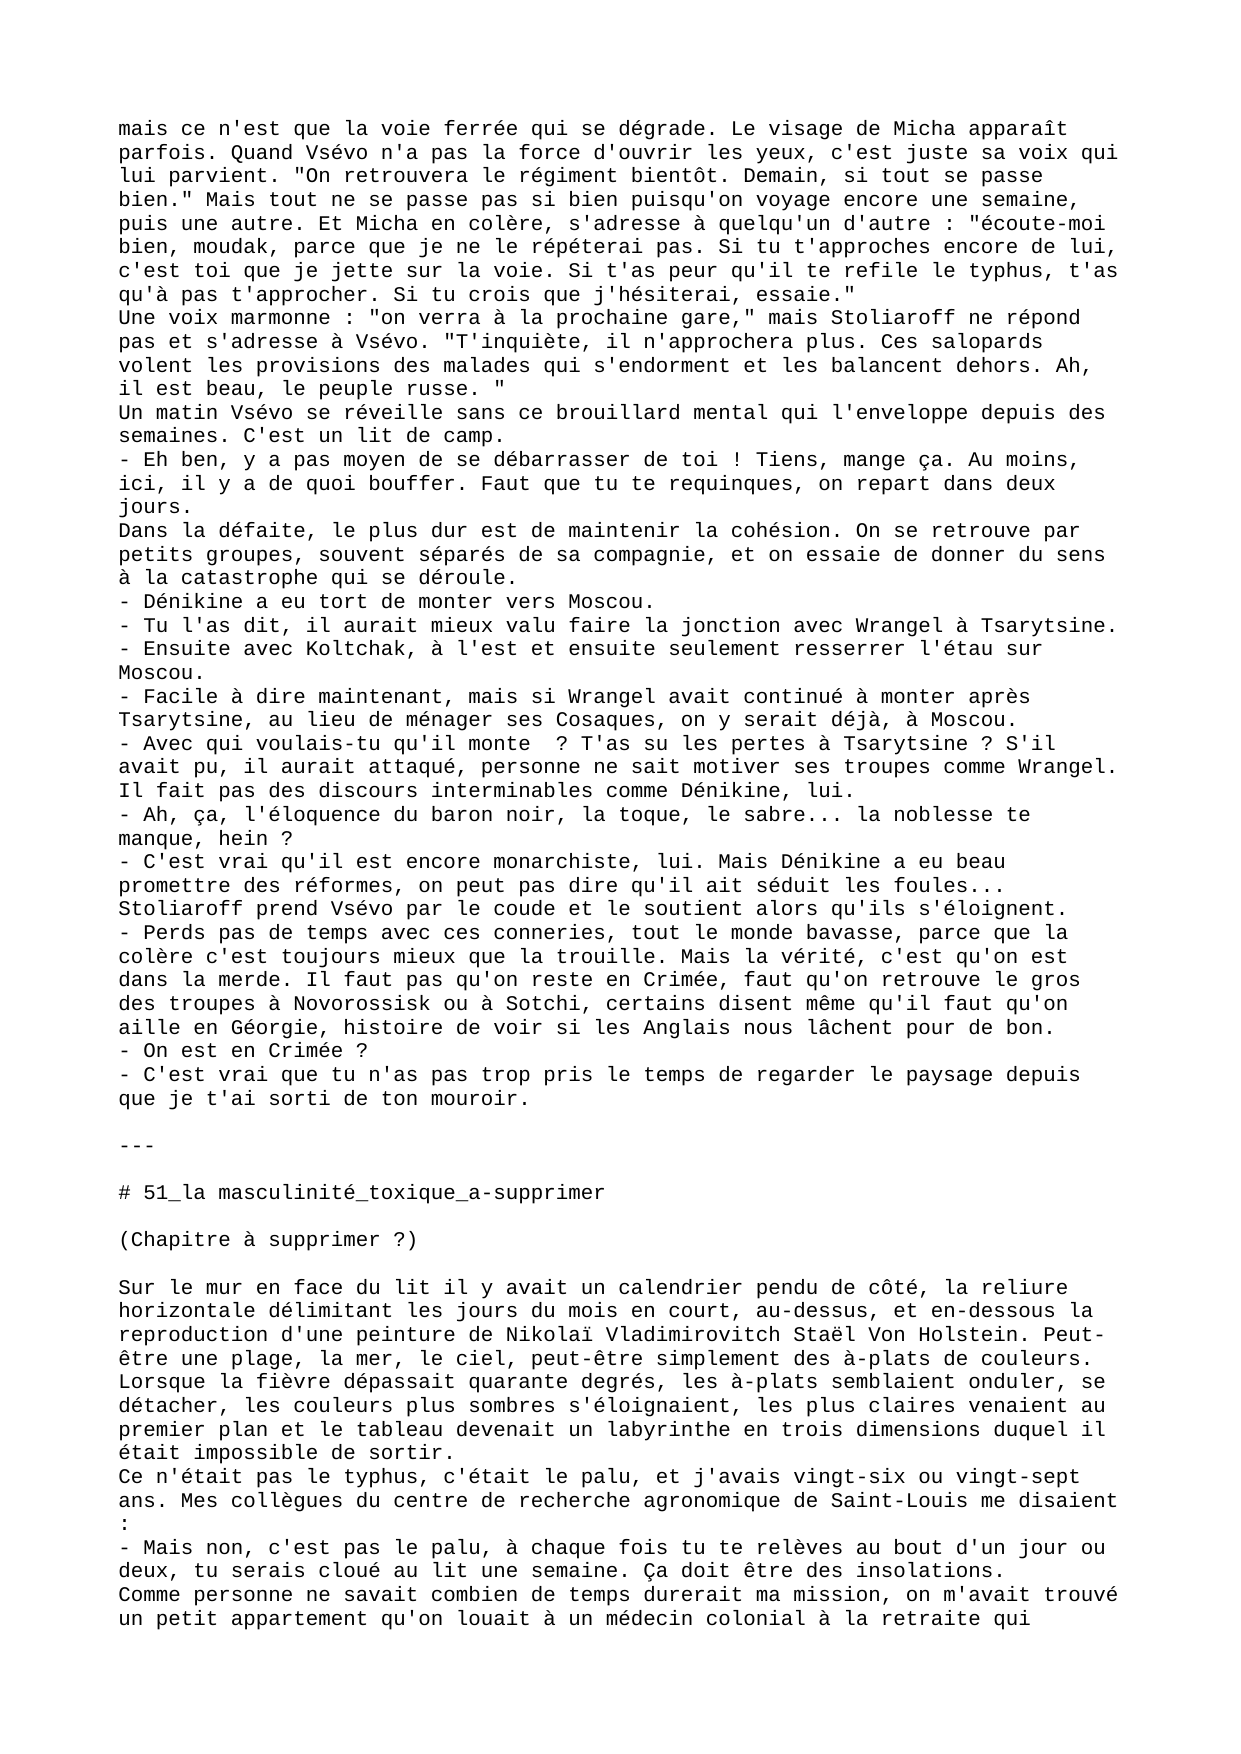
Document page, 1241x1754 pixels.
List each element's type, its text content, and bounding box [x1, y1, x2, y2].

text - Eh ben, y a pas moyen de se débarrasser de toi ! Tiens, mange ça. Au moins, ici, il y a de quoi bouffer. Faut que tu te requinques, on repart dans deux jours. [118, 449, 1122, 520]
text - C'est vrai qu'il est encore monarchiste, lui. Mais Dénikine a eu beau promettre des réformes, on peut pas dire qu'il ait séduit les foules... [118, 851, 1122, 898]
text mais ce n'est que la voie ferrée qui se dégrade. Le visage de Micha apparaît parfois. Quand Vsévo n'a pas la force d'ouvrir les yeux, c'est juste sa voix qui lui parvient. "On retrouvera le régiment bientôt. Demain, si tout se passe bien." Mais tout ne se passe pas si bien puisqu'on voyage encore une semaine, puis une autre. Et Micha en colère, s'adresse à quelqu'un d'autre : "écoute-moi bien, moudak, parce que je ne le répéterai pas. Si tu t'approches encore de lui, c'est toi que je jette sur la voie. Si t'as peur qu'il te refile le typhus, t'as qu'à pas t'approcher. Si tu crois que j'hésiterai, essaie." [118, 118, 1122, 307]
text Stoliaroff prend Vsévo par le coude et le soutient alors qu'ils s'éloignent. [118, 898, 1122, 922]
text --- [118, 1135, 1122, 1158]
text - Tu l'as dit, il aurait mieux valu faire la jonction avec Wrangel à Tsarytsine. [118, 615, 1122, 638]
text - Mais non, c'est pas le palu, à chaque fois tu te relèves au bout d'un jour ou deux, tu serais cloué au lit une semaine. Ça doit être des insolations. [118, 1537, 1122, 1584]
text Sur le mur en face du lit il y avait un calendrier pendu de côté, la reliure horizontale délimitant les jours du mois en court, au-dessus, et en-dessous la reproduction d'une peinture de Nikolaï Vladimirovitch Staël Von Holstein. Peut-être une plage, la mer, le ciel, peut-être simplement des à-plats de couleurs. Lorsque la fièvre dépassait quarante degrés, les à-plats semblaient onduler, se détacher, les couleurs plus sombres s'éloignaient, les plus claires venaient au premier plan et le tableau devenait un labyrinthe en trois dimensions duquel il était impossible de sortir. [118, 1277, 1122, 1466]
text - Perds pas de temps avec ces conneries, tout le monde bavasse, parce que la colère c'est toujours mieux que la trouille. Mais la vérité, c'est qu'on est dans la merde. Il faut pas qu'on reste en Crimée, faut qu'on retrouve le gros des troupes à Novorossisk ou à Sotchi, certains disent même qu'il faut qu'on aille en Géorgie, histoire de voir si les Anglais nous lâchent pour de bon. [118, 922, 1122, 1040]
text - C'est vrai que tu n'as pas trop pris le temps de regarder le paysage depuis que je t'ai sorti de ton mouroir. [118, 1064, 1122, 1111]
text Dans la défaite, le plus dur est de maintenir la cohésion. On se retrouve par petits groupes, souvent séparés de sa compagnie, et on essaie de donner du sens à la catastrophe qui se déroule. [118, 520, 1122, 591]
text Comme personne ne savait combien de temps durerait ma mission, on m'avait trouvé un petit appartement qu'on louait à un médecin colonial à la retraite qui [118, 1584, 1122, 1631]
text Une voix marmonne : "on verra à la prochaine gare," mais Stoliaroff ne répond pas et s'adresse à Vsévo. "T'inquiète, il n'approchera plus. Ces salopards volent les provisions des malades qui s'endorment et les balancent dehors. Ah, il est beau, le peuple russe. " [118, 307, 1122, 402]
text - Ah, ça, l'éloquence du baron noir, la toque, le sabre... la noblesse te manque, hein ? [118, 804, 1122, 851]
text - On est en Crimée ? [118, 1040, 1122, 1064]
text - Dénikine a eu tort de monter vers Moscou. [118, 591, 1122, 615]
text (Chapitre à supprimer ?) [118, 1229, 1122, 1253]
text Un matin Vsévo se réveille sans ce brouillard mental qui l'enveloppe depuis des semaines. C'est un lit de camp. [118, 402, 1122, 449]
text Ce n'était pas le typhus, c'était le palu, et j'avais vingt-six ou vingt-sept ans. Mes collègues du centre de recherche agronomique de Saint-Louis me disaient : [118, 1466, 1122, 1537]
text - Facile à dire maintenant, mais si Wrangel avait continué à monter après Tsarytsine, au lieu de ménager ses Cosaques, on y serait déjà, à Moscou. [118, 686, 1122, 733]
text - Avec qui voulais-tu qu'il monte ? T'as su les pertes à Tsarytsine ? S'il avait pu, il aurait attaqué, personne ne sait motiver ses troupes comme Wrangel. Il fait pas des discours interminables comme Dénikine, lui. [118, 733, 1122, 804]
text # 51_la masculinité_toxique_a-supprimer [118, 1182, 1122, 1206]
text - Ensuite avec Koltchak, à l'est et ensuite seulement resserrer l'étau sur Moscou. [118, 638, 1122, 686]
